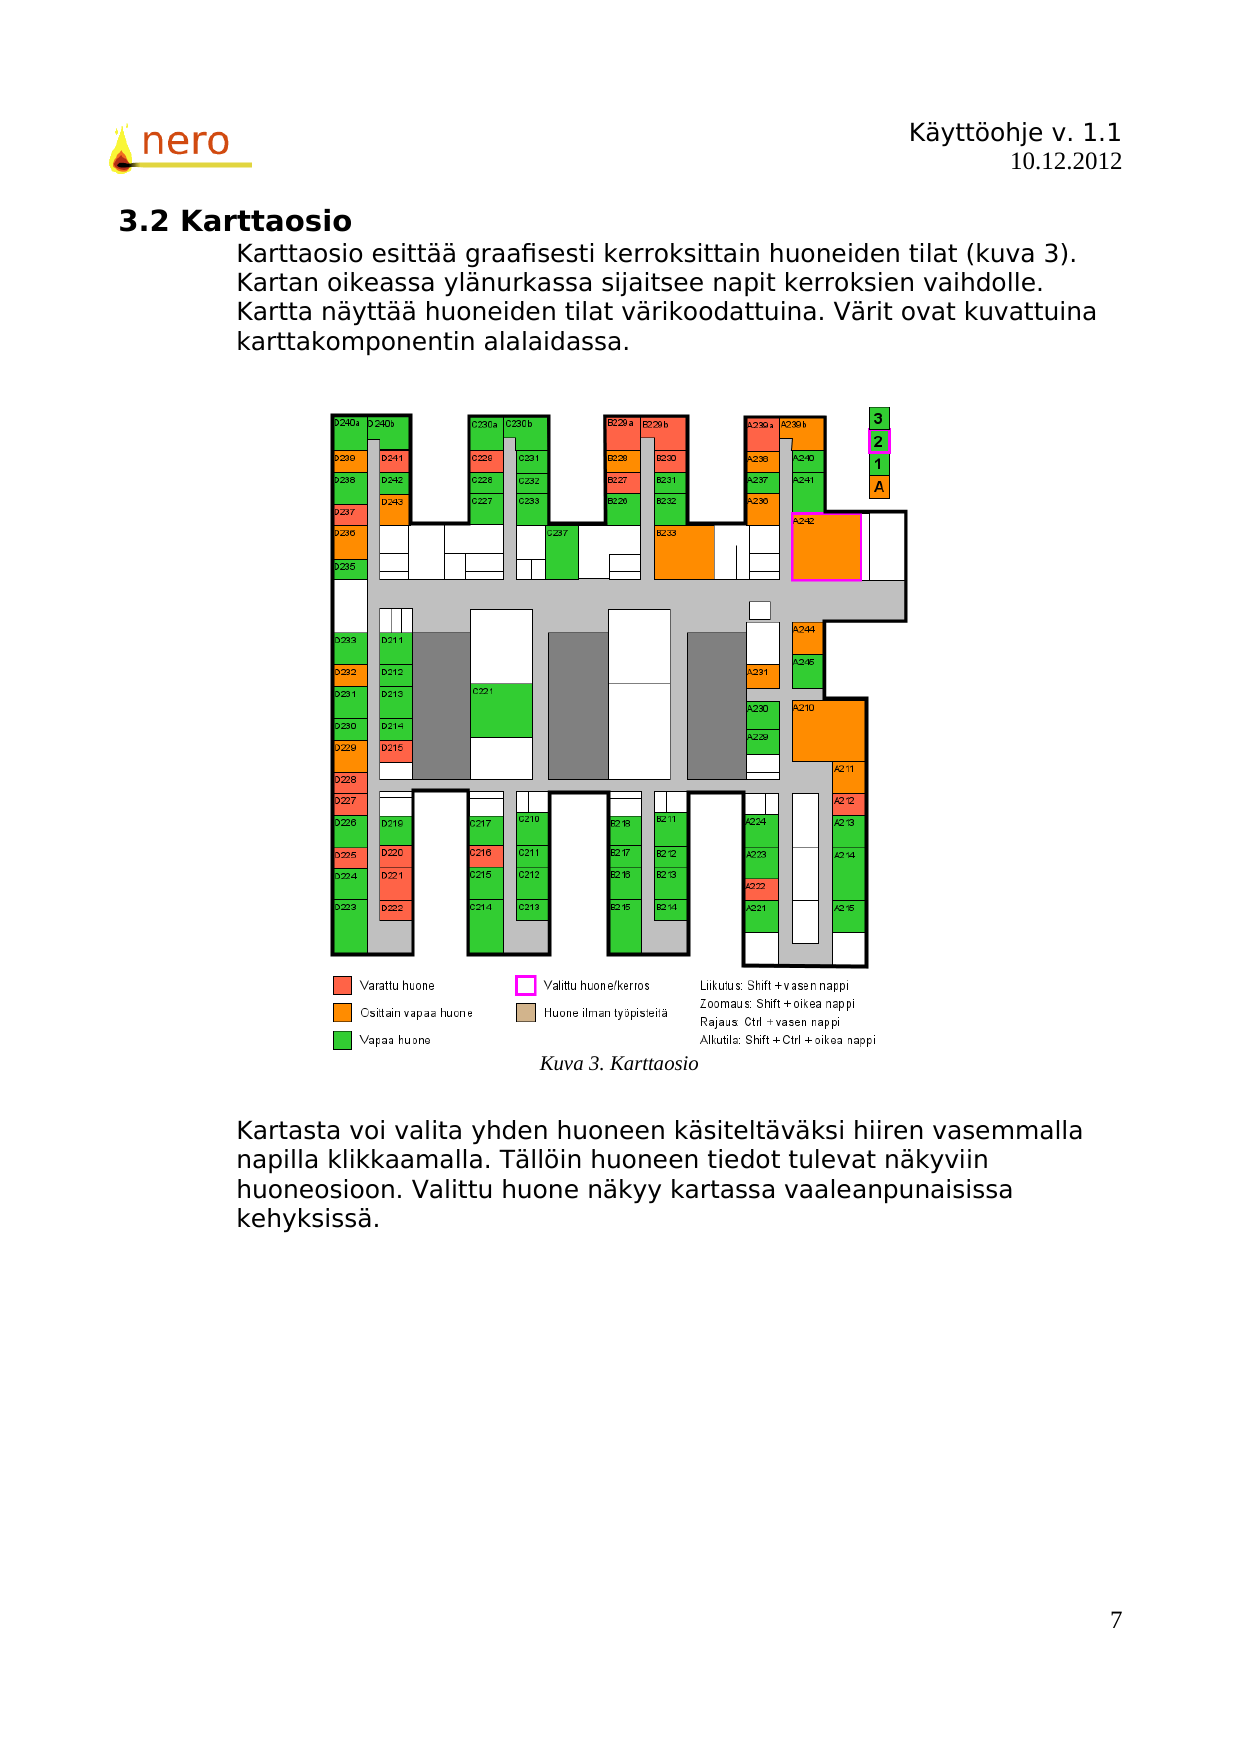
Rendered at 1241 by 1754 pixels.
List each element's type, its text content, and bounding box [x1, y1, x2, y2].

text Karttaosio esittää graafisesti kerroksittain huoneiden tilat (kuva 3). Kartan oikeassa ylänurkassa sijaitsee napit kerroksien vaihdolle. Kartta näyttää huoneiden tilat värikoodattuina. Värit ovat kuvattuina karttakomponentin alalaidassa. [236, 239, 1122, 356]
text Kuva 3. Karttaosio [325, 1052, 915, 1074]
picture [325, 397, 916, 1052]
subtitle Karttaosio [118, 204, 1122, 239]
picture [107, 118, 255, 176]
text Kartasta voi valita yhden huoneen käsiteltäväksi hiiren vasemmalla napilla klikkaamalla. Tällöin huoneen tiedot tulevat näkyviin huoneosioon. Valittu huone näkyy kartassa vaaleanpunaisissa kehyksissä. [236, 1116, 1122, 1233]
